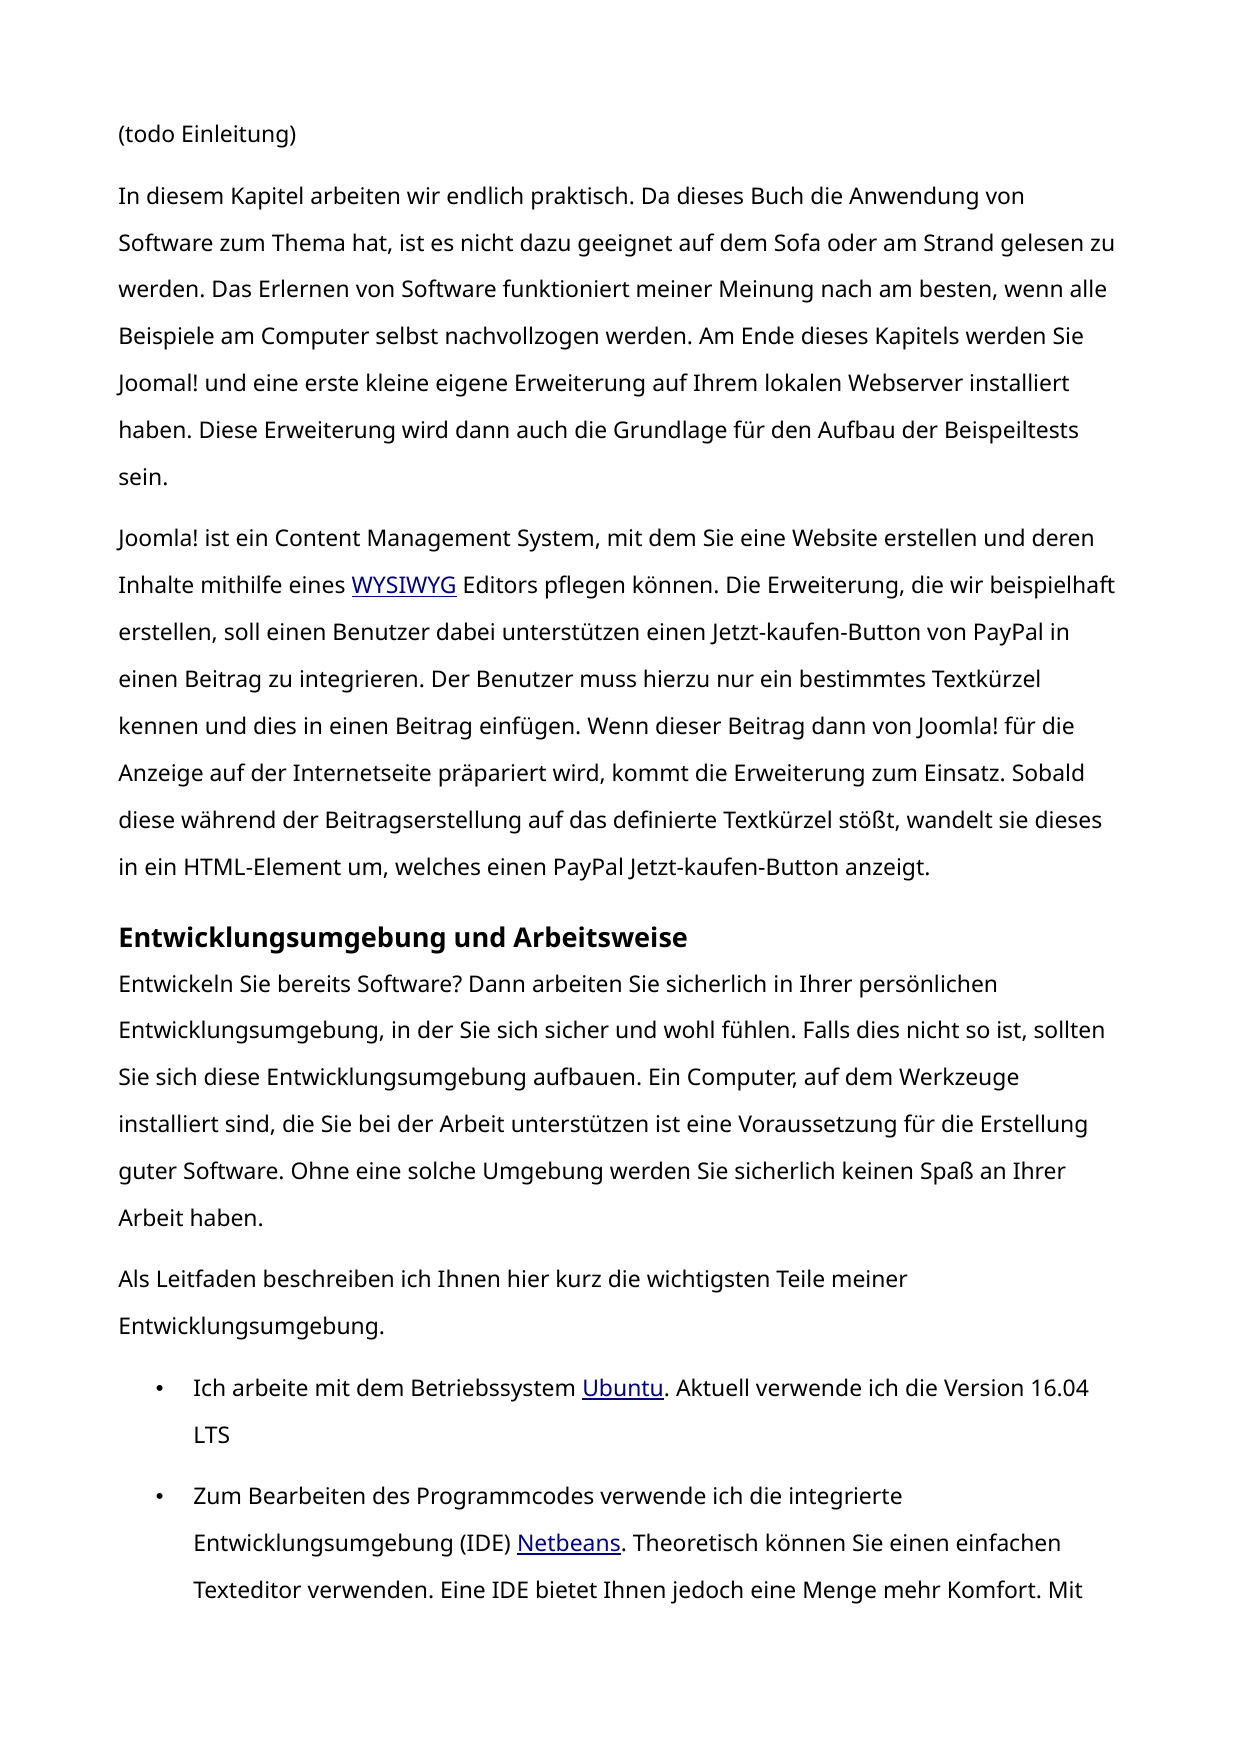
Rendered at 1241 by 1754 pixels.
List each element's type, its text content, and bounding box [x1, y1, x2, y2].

text Joomla! ist ein Content Management System, mit dem Sie eine Website erstellen und deren Inhalte mithilfe eines WYSIWYG Editors pflegen können. Die Erweiterung, die wir beispielhaft erstellen, soll einen Benutzer dabei unterstützen einen Jetzt-kaufen-Button von PayPal in einen Beitrag zu integrieren. Der Benutzer muss hierzu nur ein bestimmtes Textkürzel kennen und dies in einen Beitrag einfügen. Wenn dieser Beitrag dann von Joomla! für die Anzeige auf der Internetseite präpariert wird, kommt die Erweiterung zum Einsatz. Sobald diese während der Beitragserstellung auf das definierte Textkürzel stößt, wandelt sie dieses in ein HTML-Element um, welches einen PayPal Jetzt-kaufen-Button anzeigt. [118, 522, 1122, 882]
list Ich arbeite mit dem Betriebssystem Ubuntu. Aktuell verwende ich die Version 16.04 LTS [156, 1372, 1122, 1450]
text Als Leitfaden beschreiben ich Ihnen hier kurz die wichtigsten Teile meiner Entwicklungsumgebung. [118, 1263, 1122, 1341]
list Zum Bearbeiten des Programmcodes verwende ich die integrierte Entwicklungsumgebung (IDE) Netbeans. Theoretisch können Sie einen einfachen Texteditor verwenden. Eine IDE bietet Ihnen jedoch eine Menge mehr Komfort. Mit [156, 1480, 1122, 1605]
text (todo Einleitung) [118, 118, 1122, 149]
subtitle Entwicklungsumgebung und Arbeitsweise [118, 918, 1122, 955]
text In diesem Kapitel arbeiten wir endlich praktisch. Da dieses Buch die Anwendung von Software zum Thema hat, ist es nicht dazu geeignet auf dem Sofa oder am Strand gelesen zu werden. Das Erlernen von Software funktioniert meiner Meinung nach am besten, wenn alle Beispiele am Computer selbst nachvollzogen werden. Am Ende dieses Kapitels werden Sie Joomal! und eine erste kleine eigene Erweiterung auf Ihrem lokalen Webserver installiert haben. Diese Erweiterung wird dann auch die Grundlage für den Aufbau der Beispeiltests sein. [118, 179, 1122, 492]
text Entwickeln Sie bereits Software? Dann arbeiten Sie sicherlich in Ihrer persönlichen Entwicklungsumgebung, in der Sie sich sicher und wohl fühlen. Falls dies nicht so ist, sollten Sie sich diese Entwicklungsumgebung aufbauen. Ein Computer, auf dem Werkzeuge installiert sind, die Sie bei der Arbeit unterstützen ist eine Voraussetzung für die Erstellung guter Software. Ohne eine solche Umgebung werden Sie sicherlich keinen Spaß an Ihrer Arbeit haben. [118, 967, 1122, 1233]
